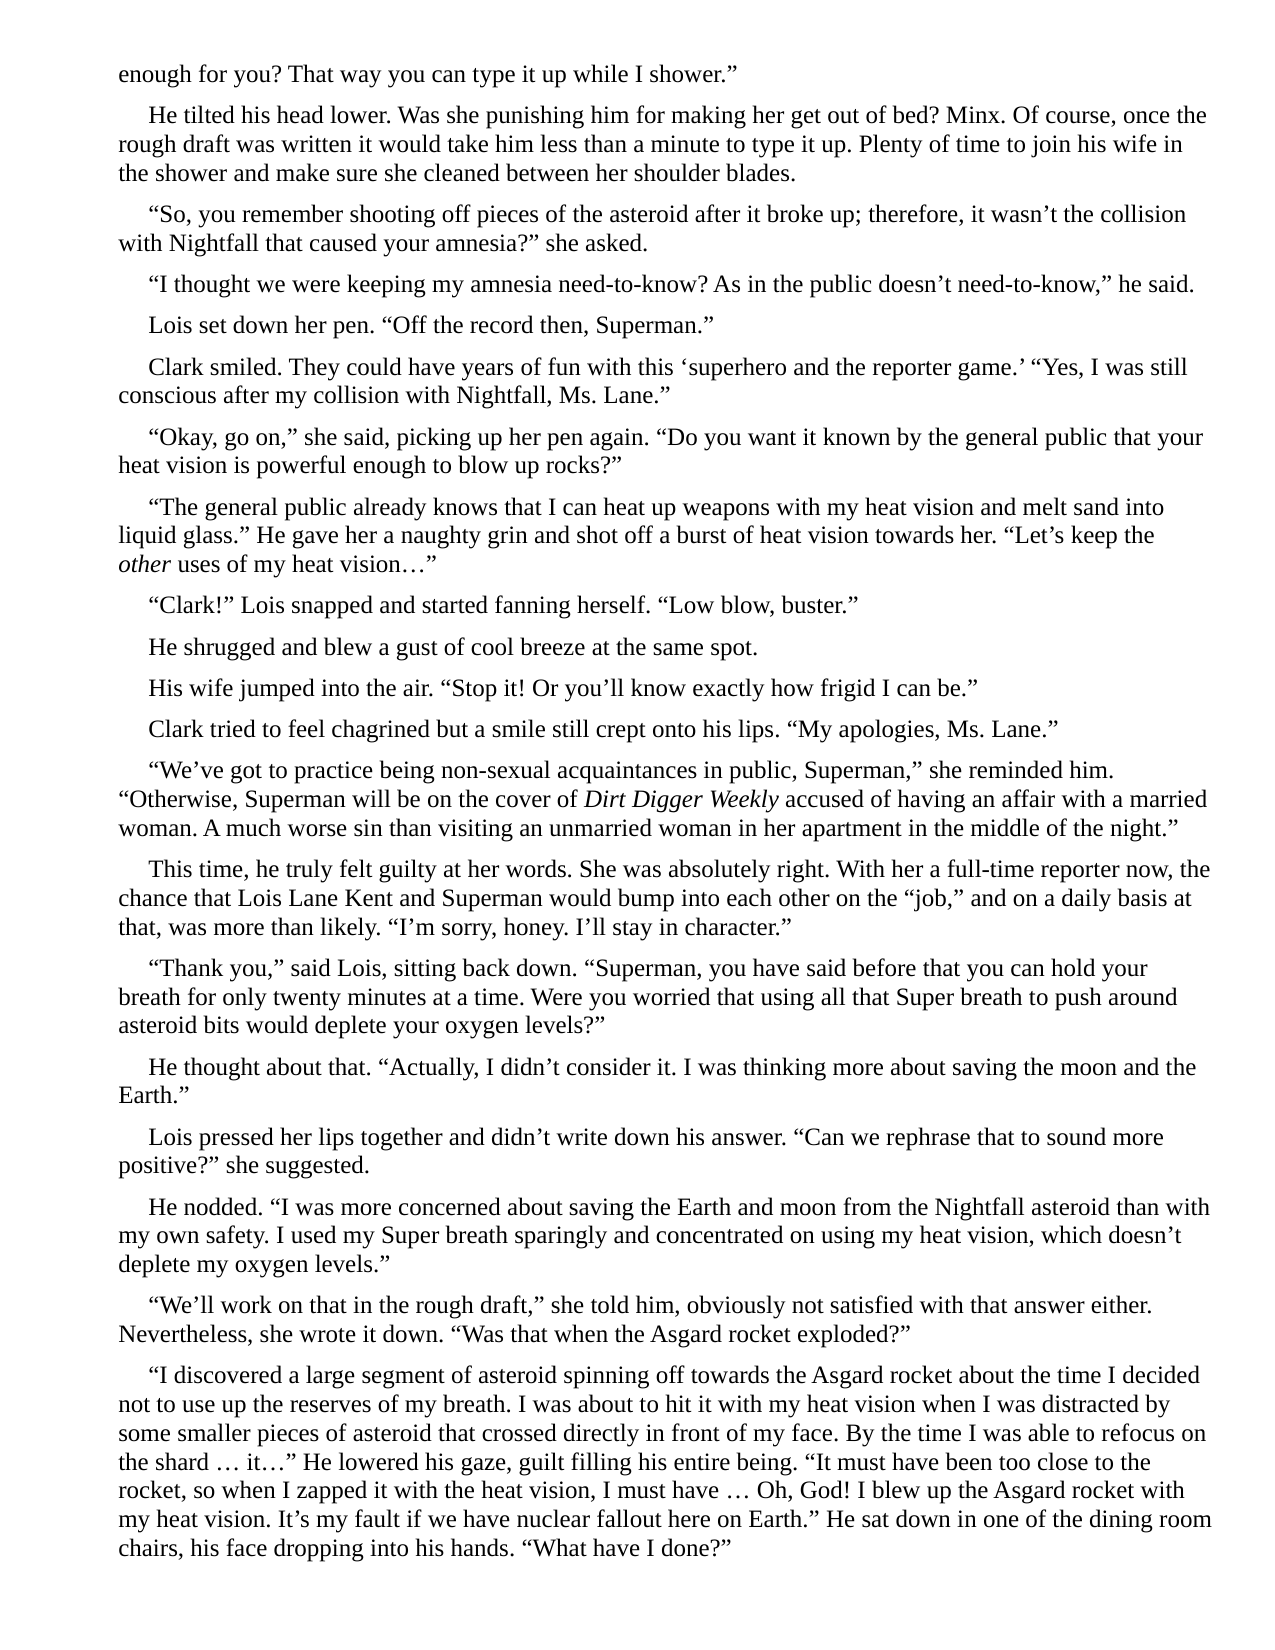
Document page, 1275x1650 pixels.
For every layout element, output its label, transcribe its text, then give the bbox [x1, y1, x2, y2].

text enough for you? That way you can type it up while I shower.” [118, 59, 1216, 88]
text “The general public already knows that I can heat up weapons with my heat vision and melt sand into liquid glass.” He gave her a naughty grin and shot off a burst of heat vision towards her. “Let’s keep the other uses of my heat vision…” [118, 492, 1216, 578]
text “Okay, go on,” she said, picking up her pen again. “Do you want it known by the general public that your heat vision is powerful enough to blow up rocks?” [118, 422, 1216, 479]
text “We’ll work on that in the rough draft,” she told him, obviously not satisfied with that answer either. Nevertheless, she wrote it down. “Was that when the Asgard rocket exploded?” [118, 1290, 1216, 1348]
text “We’ve got to practice being non-sexual acquaintances in public, Superman,” she reminded him. “Otherwise, Superman will be on the cover of Dirt Digger Weekly accused of having an affair with a married woman. A much worse sin than visiting an unmarried woman in her apartment in the middle of the night.” [118, 755, 1216, 842]
text This time, he truly felt guilty at her words. She was absolutely right. With her a full-time reporter now, the chance that Lois Lane Kent and Superman would bump into each other on the “job,” and on a daily basis at that, was more than likely. “I’m sorry, honey. I’ll stay in character.” [118, 854, 1216, 940]
text He tilted his head lower. Was she punishing him for making her get out of bed? Minx. Of course, once the rough draft was written it would take him less than a minute to type it up. Plenty of time to join his wife in the shower and make sure she cleaned between her shoulder blades. [118, 100, 1216, 187]
text Clark tried to feel chagrined but a smile still crept onto his lips. “My apologies, Ms. Lane.” [118, 714, 1216, 743]
text He thought about that. “Actually, I didn’t consider it. I was thinking more about saving the moon and the Earth.” [118, 1052, 1216, 1109]
text “I discovered a large segment of asteroid spinning off towards the Asgard rocket about the time I decided not to use up the reserves of my breath. I was about to hit it with my heat vision when I was distracted by some smaller pieces of asteroid that crossed directly in front of my face. By the time I was able to refocus on the shard … it…” He lowered his gaze, guilt filling his entire being. “It must have been too close to the rocket, so when I zapped it with the heat vision, I must have … Oh, God! I blew up the Asgard rocket with my heat vision. It’s my fault if we have nuclear fallout here on Earth.” He sat down in one of the dining room chairs, his face dropping into his hands. “What have I done?” [118, 1360, 1216, 1562]
text “Thank you,” said Lois, sitting back down. “Superman, you have said before that you can hold your breath for only twenty minutes at a time. Were you worried that using all that Super breath to push around asteroid bits would deplete your oxygen levels?” [118, 953, 1216, 1039]
text “I thought we were keeping my amnesia need-to-know? As in the public doesn’t need-to-know,” he said. [118, 269, 1216, 298]
text Clark smiled. They could have years of fun with this ‘superhero and the reporter game.’ “Yes, I was still conscious after my collision with Nightfall, Ms. Lane.” [118, 352, 1216, 409]
text He nodded. “I was more concerned about saving the Earth and moon from the Nightfall asteroid than with my own safety. I used my Super breath sparingly and concentrated on using my heat vision, which doesn’t deplete my oxygen levels.” [118, 1192, 1216, 1278]
text “So, you remember shooting off pieces of the asteroid after it broke up; therefore, it wasn’t the collision with Nightfall that caused your amnesia?” she asked. [118, 199, 1216, 257]
text Lois set down her pen. “Off the record then, Superman.” [118, 310, 1216, 339]
text He shrugged and blew a gust of cool breeze at the same spot. [118, 632, 1216, 660]
text His wife jumped into the air. “Stop it! Or you’ll know exactly how frigid I can be.” [118, 673, 1216, 702]
text Lois pressed her lips together and didn’t write down his answer. “Can we rephrase that to sound more positive?” she suggested. [118, 1122, 1216, 1179]
text “Clark!” Lois snapped and started fanning herself. “Low blow, buster.” [118, 590, 1216, 619]
